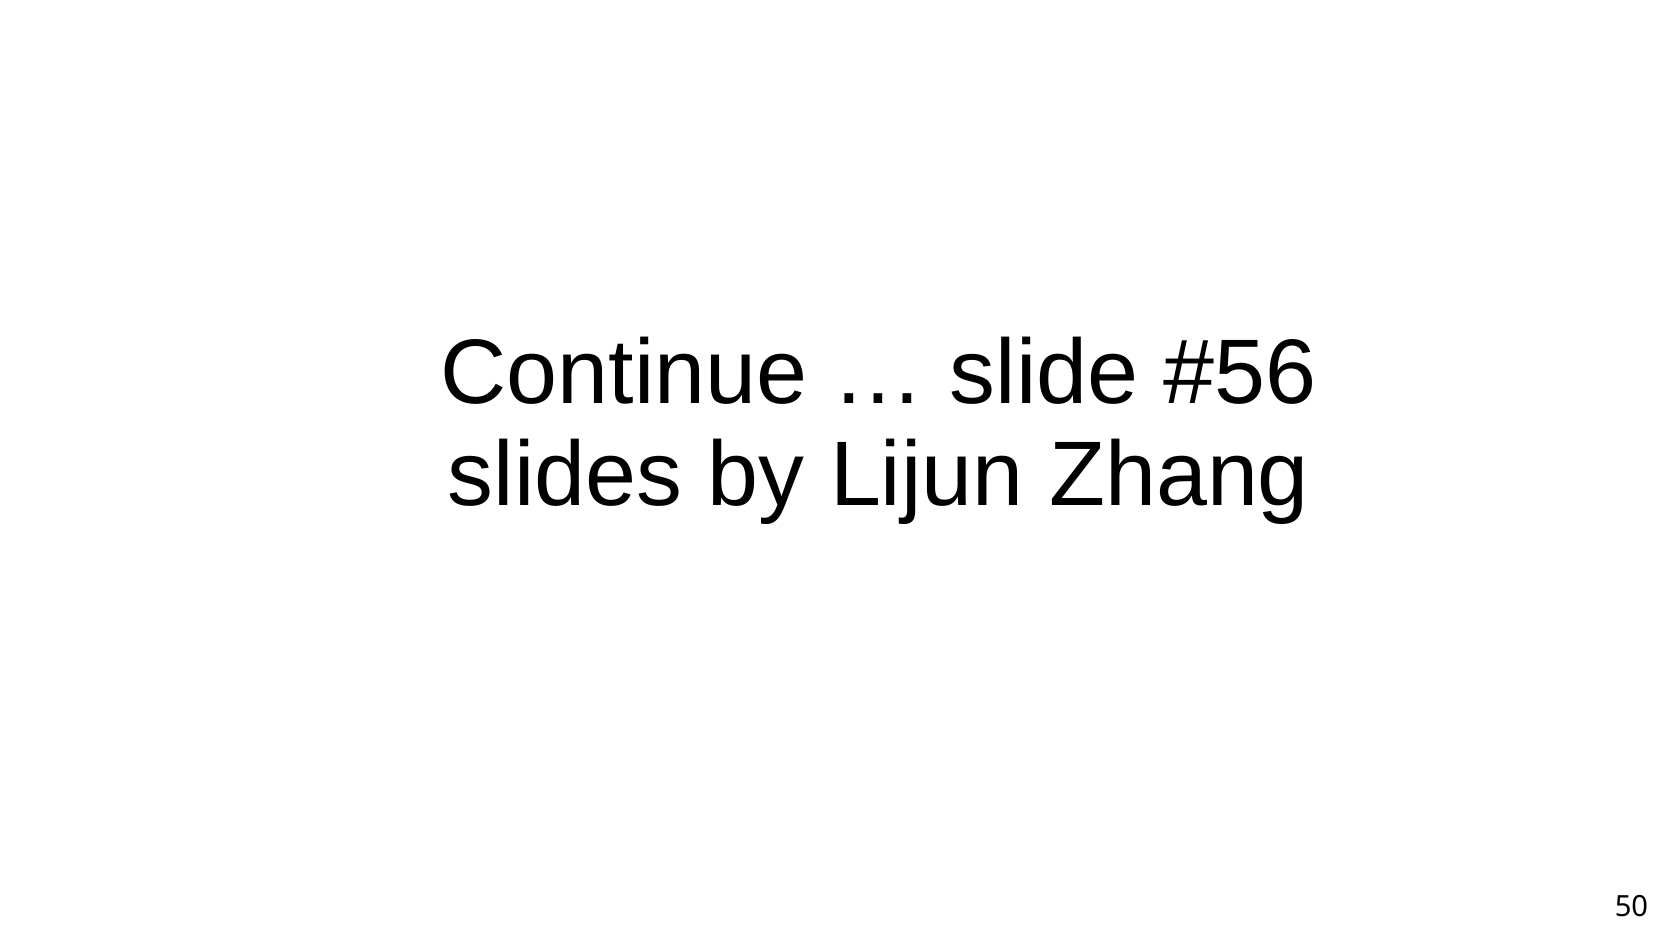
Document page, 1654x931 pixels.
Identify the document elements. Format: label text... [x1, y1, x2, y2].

title Continue … slide #56 slides by Lijun Zhang [135, 320, 1624, 526]
